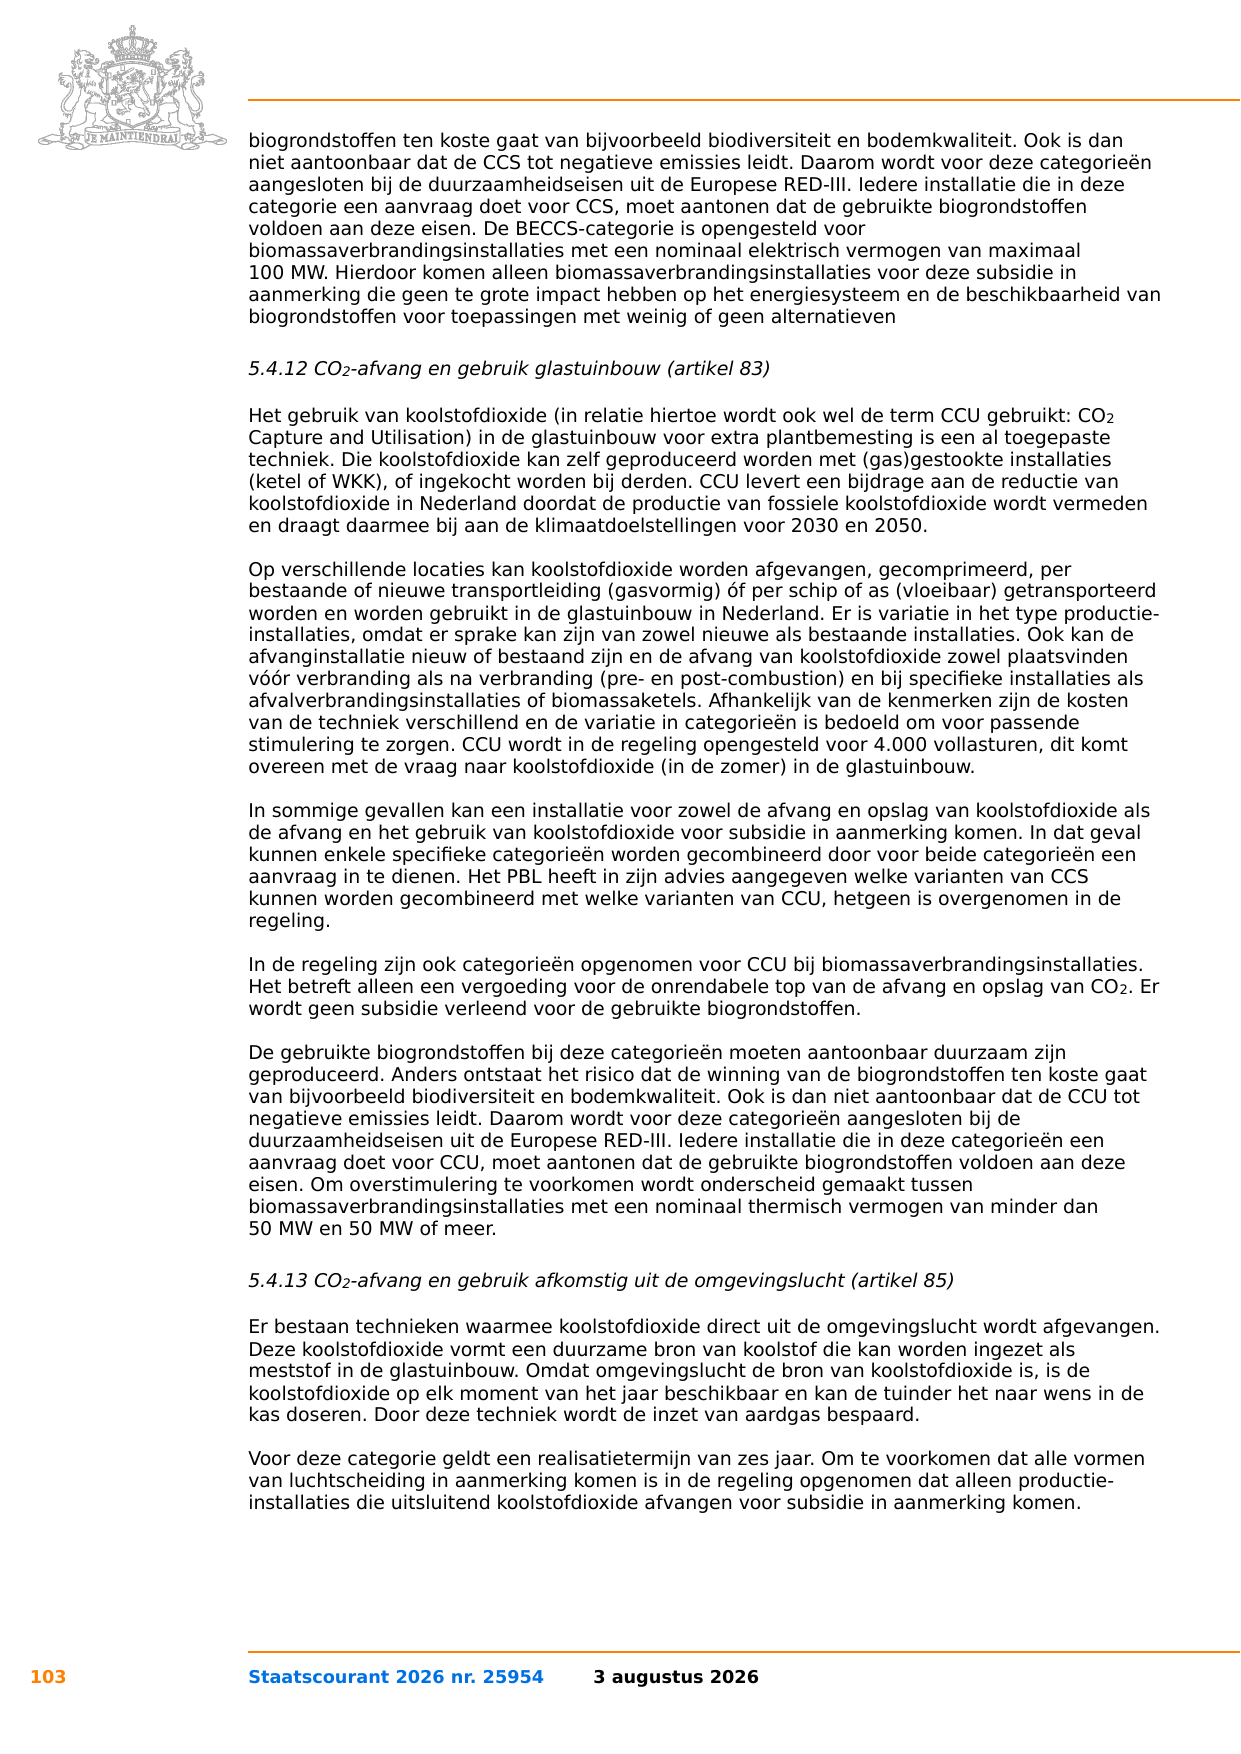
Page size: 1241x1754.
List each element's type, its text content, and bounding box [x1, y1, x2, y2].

text De gebruikte biogrondstoffen bij deze categorieën moeten aantoonbaar duurzaam zijn geproduceerd. Anders ontstaat het risico dat de winning van de biogrondstoffen ten koste gaat van bijvoorbeeld biodiversiteit en bodemkwaliteit. Ook is dan niet aantoonbaar dat de CCU tot negatieve emissies leidt. Daarom wordt voor deze categorieën aangesloten bij de duurzaamheidseisen uit de Europese RED-III. Iedere installatie die in deze categorieën een aanvraag doet voor CCU, moet aantonen dat de gebruikte biogrondstoffen voldoen aan deze eisen. Om overstimulering te voorkomen wordt onderscheid gemaakt tussen biomassaverbrandingsinstallaties met een nominaal thermisch vermogen van minder dan 50 MW en 50 MW of meer. [248, 1042, 1163, 1239]
text In sommige gevallen kan een installatie voor zowel de afvang en opslag van koolstofdioxide als de afvang en het gebruik van koolstofdioxide voor subsidie in aanmerking komen. In dat geval kunnen enkele specifieke categorieën worden gecombineerd door voor beide categorieën een aanvraag in te dienen. Het PBL heeft in zijn advies aangegeven welke varianten van CCS kunnen worden gecombineerd met welke varianten van CCU, hetgeen is overgenomen in de regeling. [248, 800, 1163, 932]
text Voor deze categorie geldt een realisatietermijn van zes jaar. Om te voorkomen dat alle vormen van luchtscheiding in aanmerking komen is in de regeling opgenomen dat alleen productie-installaties die uitsluitend koolstofdioxide afvangen voor subsidie in aanmerking komen. [248, 1448, 1163, 1514]
text biogrondstoffen ten koste gaat van bijvoorbeeld biodiversiteit en bodemkwaliteit. Ook is dan niet aantoonbaar dat de CCS tot negatieve emissies leidt. Daarom wordt voor deze categorieën aangesloten bij de duurzaamheidseisen uit de Europese RED-III. Iedere installatie die in deze categorie een aanvraag doet voor CCS, moet aantonen dat de gebruikte biogrondstoffen voldoen aan deze eisen. De BECCS-categorie is opengesteld voor biomassaverbrandingsinstallaties met een nominaal elektrisch vermogen van maximaal 100 MW. Hierdoor komen alleen biomassaverbrandingsinstallaties voor deze subsidie in aanmerking die geen te grote impact hebben op het energiesysteem en de beschikbaarheid van biogrondstoffen voor toepassingen met weinig of geen alternatieven [248, 130, 1163, 328]
text Op verschillende locaties kan koolstofdioxide worden afgevangen, gecomprimeerd, per bestaande of nieuwe transportleiding (gasvormig) óf per schip of as (vloeibaar) getransporteerd worden en worden gebruikt in de glastuinbouw in Nederland. Er is variatie in het type productie-installaties, omdat er sprake kan zijn van zowel nieuwe als bestaande installaties. Ook kan de afvanginstallatie nieuw of bestaand zijn en de afvang van koolstofdioxide zowel plaatsvinden vóór verbranding als na verbranding (pre- en post-combustion) en bij specifieke installaties als afvalverbrandingsinstallaties of biomassaketels. Afhankelijk van de kenmerken zijn de kosten van de techniek verschillend en de variatie in categorieën is bedoeld om voor passende stimulering te zorgen. CCU wordt in de regeling opengesteld voor 4.000 vollasturen, dit komt overeen met de vraag naar koolstofdioxide (in de zomer) in de glastuinbouw. [248, 558, 1163, 778]
subtitle 5.4.12 CO2-afvang en gebruik glastuinbouw (artikel 83) [248, 358, 1163, 380]
picture [38, 25, 227, 150]
subtitle 5.4.13 CO2-afvang en gebruik afkomstig uit de omgevingslucht (artikel 85) [248, 1269, 1163, 1291]
text In de regeling zijn ook categorieën opgenomen voor CCU bij biomassaverbrandingsinstallaties. Het betreft alleen een vergoeding voor de onrendabele top van de afvang en opslag van CO2. Er wordt geen subsidie verleend voor de gebruikte biogrondstoffen. [248, 954, 1163, 1020]
text Het gebruik van koolstofdioxide (in relatie hiertoe wordt ook wel de term CCU gebruikt: CO2 Capture and Utilisation) in de glastuinbouw voor extra plantbemesting is een al toegepaste techniek. Die koolstofdioxide kan zelf geproduceerd worden met (gas)gestookte installaties (ketel of WKK), of ingekocht worden bij derden. CCU levert een bijdrage aan de reductie van koolstofdioxide in Nederland doordat de productie van fossiele koolstofdioxide wordt vermeden en draagt daarmee bij aan de klimaatdoelstellingen voor 2030 en 2050. [248, 405, 1163, 537]
text Er bestaan technieken waarmee koolstofdioxide direct uit de omgevingslucht wordt afgevangen. Deze koolstofdioxide vormt een duurzame bron van koolstof die kan worden ingezet als meststof in de glastuinbouw. Omdat omgevingslucht de bron van koolstofdioxide is, is de koolstofdioxide op elk moment van het jaar beschikbaar en kan de tuinder het naar wens in de kas doseren. Door deze techniek wordt de inzet van aardgas bespaard. [248, 1316, 1163, 1426]
